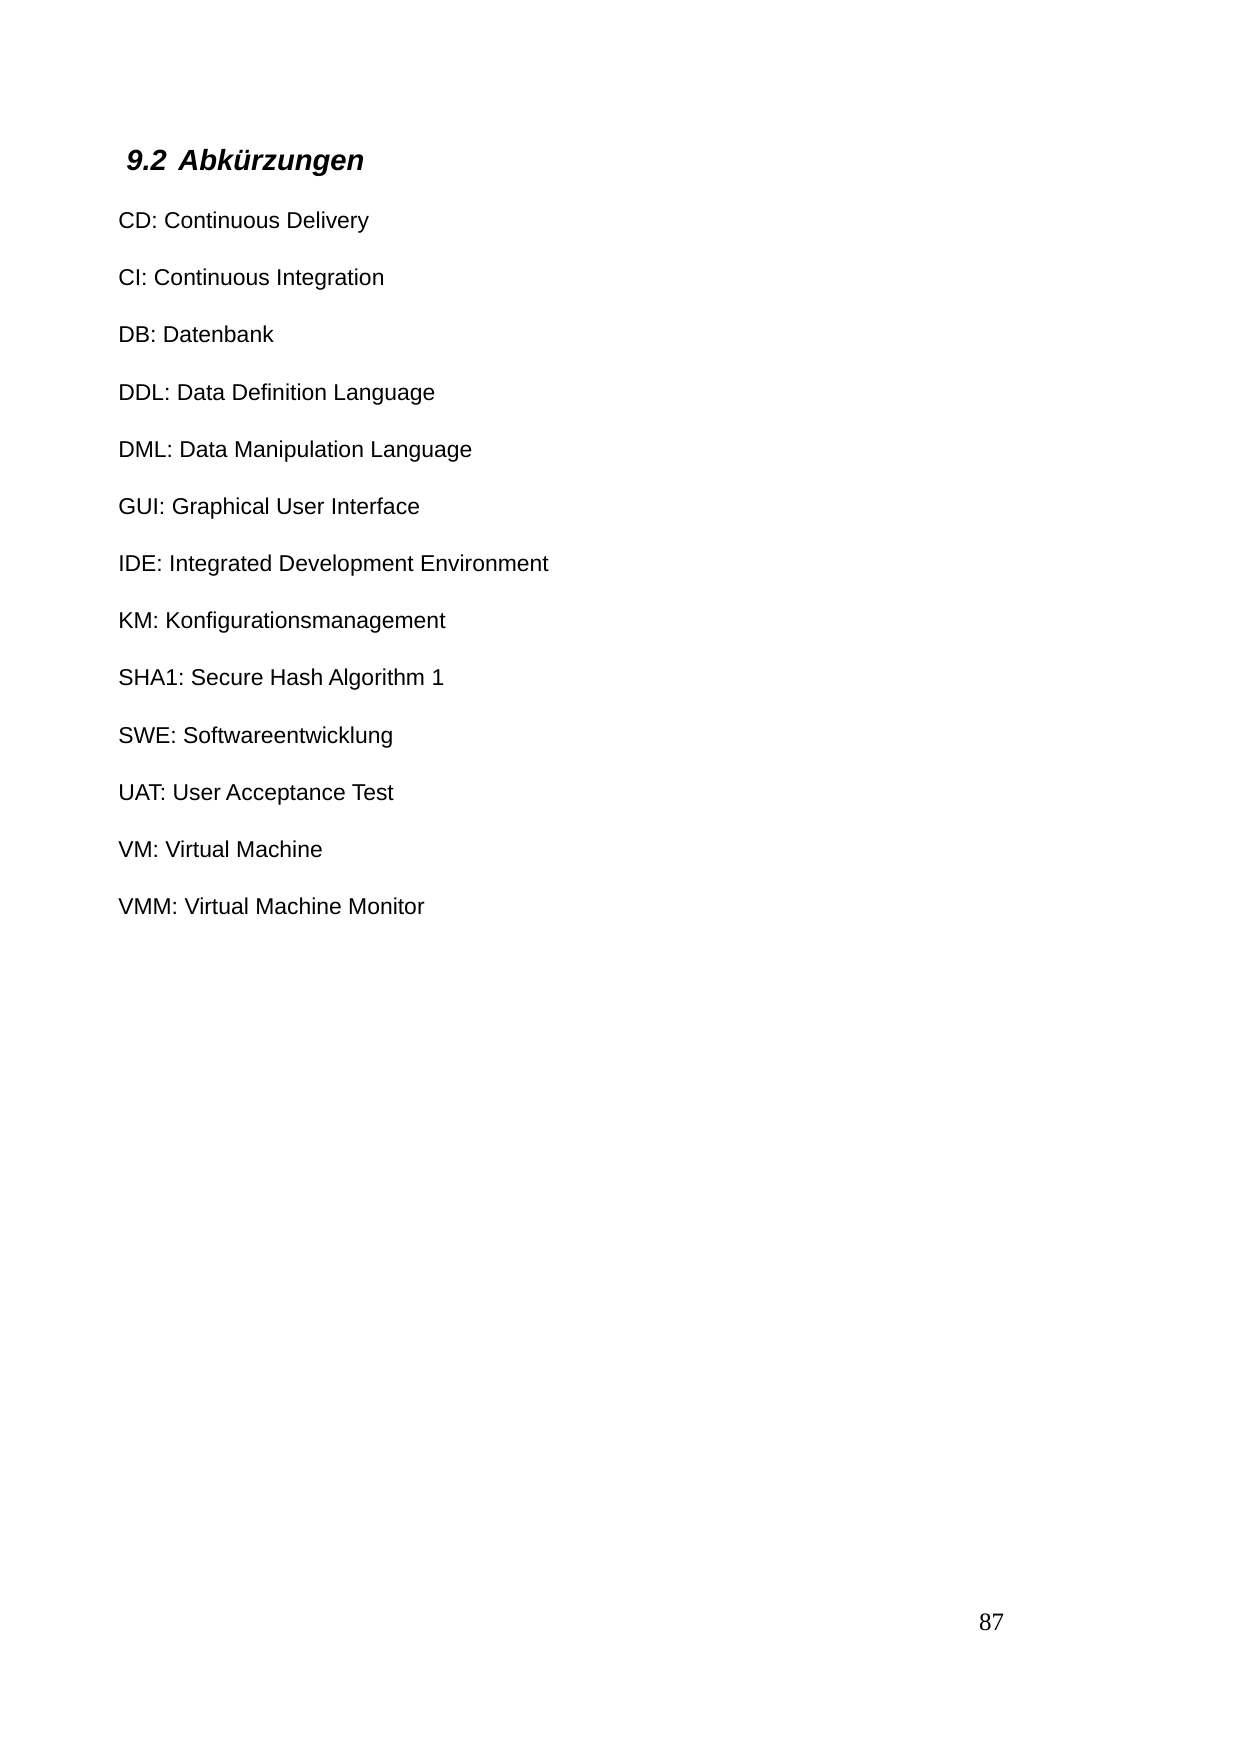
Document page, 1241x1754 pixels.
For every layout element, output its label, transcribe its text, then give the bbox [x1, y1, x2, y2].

text UAT: User Acceptance Test [118, 779, 1004, 805]
text CI: Continuous Integration [118, 264, 1004, 290]
text VMM: Virtual Machine Monitor [118, 893, 1004, 919]
text GUI: Graphical User Interface [118, 493, 1004, 519]
text KM: Konfigurationsmanagement [118, 607, 1004, 633]
text SWE: Softwareentwicklung [118, 722, 1004, 748]
text VM: Virtual Machine [118, 836, 1004, 862]
text DB: Datenbank [118, 321, 1004, 348]
subtitle Abkürzungen [118, 143, 1004, 177]
text SHA1: Secure Hash Algorithm 1 [118, 664, 1004, 691]
text CD: Continuous Delivery [118, 207, 1004, 233]
text DDL: Data Definition Language [118, 378, 1004, 405]
text DML: Data Manipulation Language [118, 436, 1004, 462]
text IDE: Integrated Development Environment [118, 550, 1004, 576]
